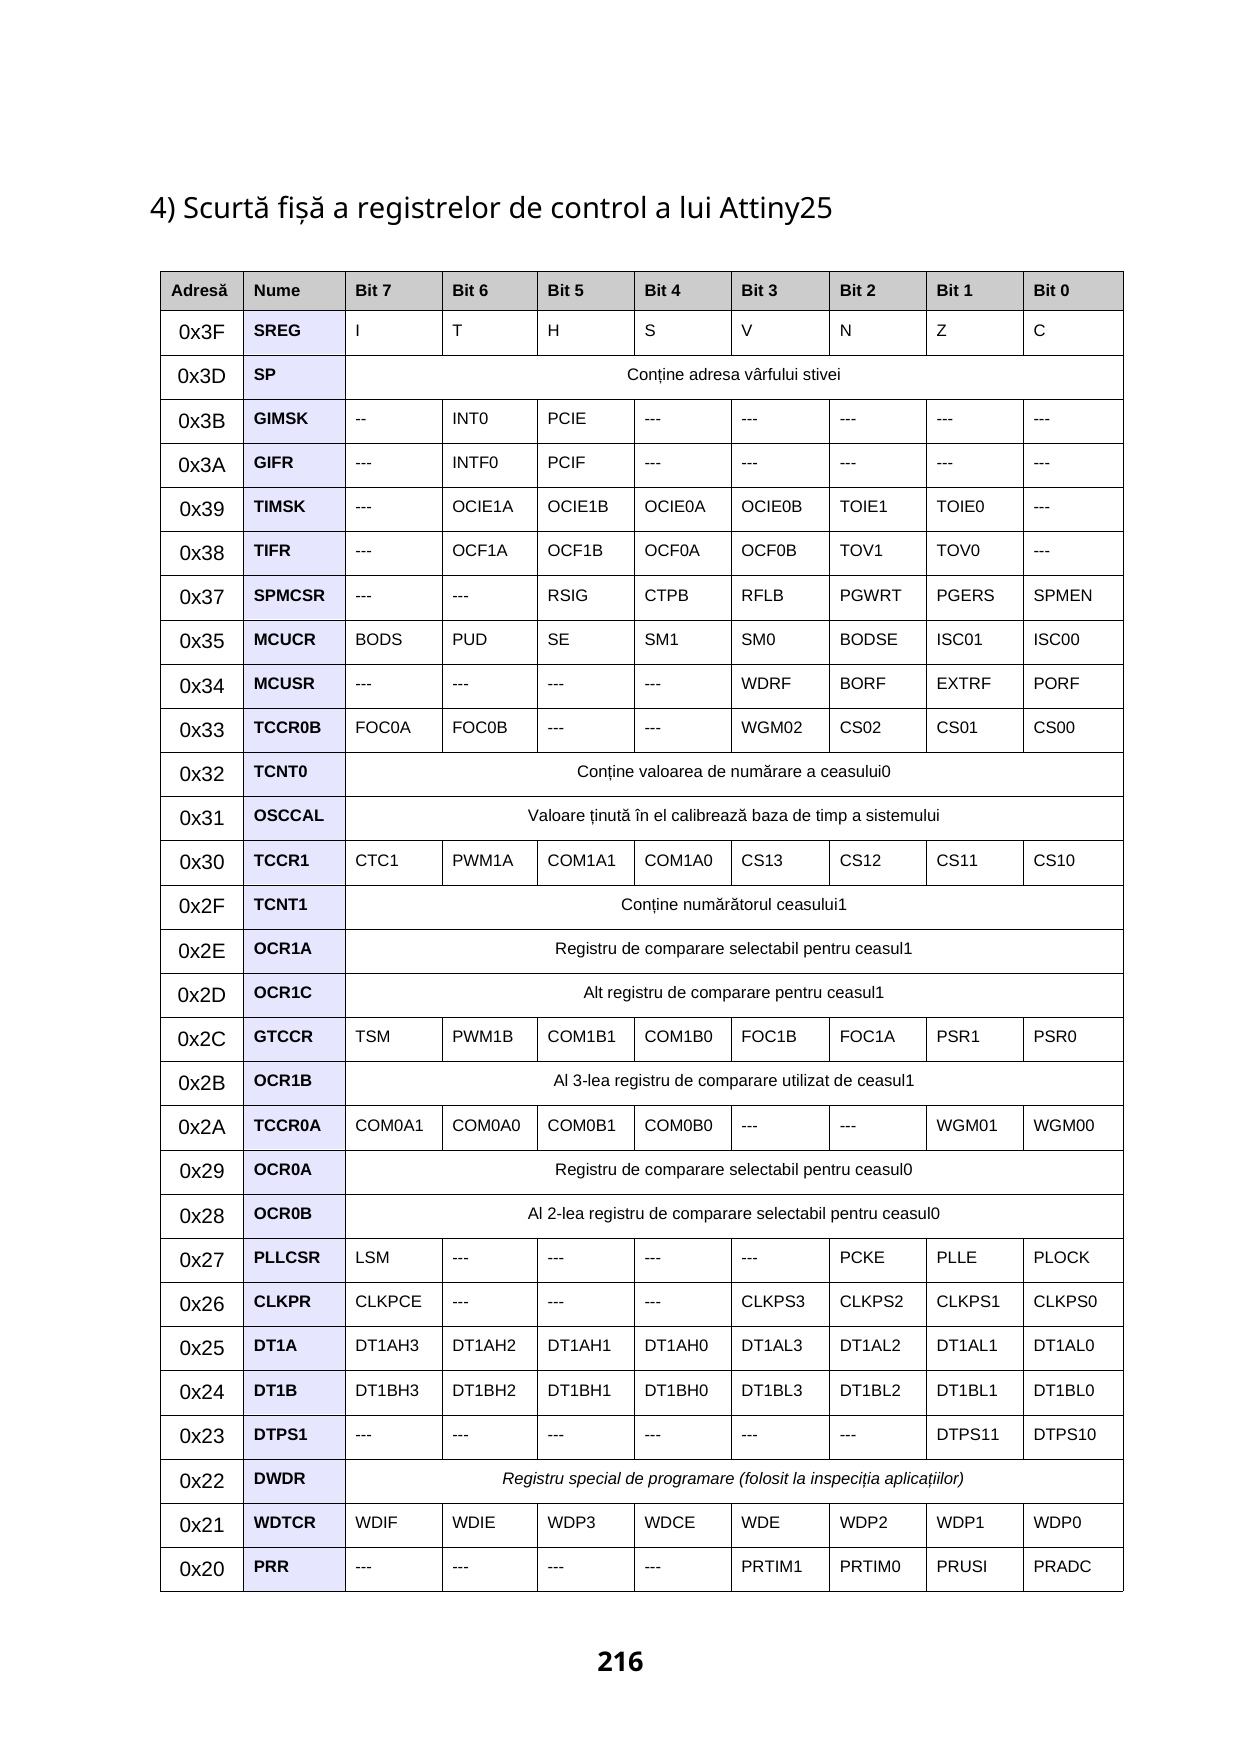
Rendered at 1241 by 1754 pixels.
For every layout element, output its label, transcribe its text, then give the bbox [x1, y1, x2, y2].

table_cell PRR [244, 1548, 345, 1591]
table_cell FOC0B [443, 709, 537, 752]
table_cell MCUCR [244, 621, 345, 664]
table_cell --- [1024, 444, 1123, 487]
table_header Bit 3 [732, 272, 829, 310]
table_cell --- [346, 532, 442, 575]
table_cell ISC00 [1024, 621, 1123, 664]
table_cell DT1BH2 [443, 1371, 537, 1414]
table_cell 0x32 [161, 753, 243, 796]
table_cell Alt registru de comparare pentru ceasul1 [346, 974, 1123, 1017]
table_cell OCR1A [244, 930, 345, 973]
table_cell TCCR1 [244, 841, 345, 884]
table_cell FOC1B [732, 1018, 829, 1061]
table_cell --- [346, 444, 442, 487]
table_cell 0x38 [161, 532, 243, 575]
table_cell TOV1 [830, 532, 926, 575]
table_cell WDP1 [927, 1504, 1023, 1547]
table_cell --- [538, 709, 634, 752]
table_cell WDE [732, 1504, 829, 1547]
table_cell ISC01 [927, 621, 1023, 664]
table_cell EXTRF [927, 665, 1023, 708]
table_cell COM1A0 [635, 841, 731, 884]
table_cell Z [927, 311, 1023, 354]
table_cell --- [635, 1416, 731, 1459]
table_cell INTF0 [443, 444, 537, 487]
table_cell OCF0A [635, 532, 731, 575]
table_cell --- [1024, 488, 1123, 531]
table_cell FOC0A [346, 709, 442, 752]
table_cell --- [443, 1416, 537, 1459]
table_cell --- [927, 444, 1023, 487]
table_cell --- [346, 488, 442, 531]
table_cell 0x26 [161, 1283, 243, 1326]
table_cell WDRF [732, 665, 829, 708]
table_cell TCCR0A [244, 1106, 345, 1149]
table_cell OCR0A [244, 1151, 345, 1194]
table_cell OCIE1A [443, 488, 537, 531]
table_cell PORF [1024, 665, 1123, 708]
table_cell 0x3B [161, 400, 243, 443]
table_cell PUD [443, 621, 537, 664]
table_cell DT1AL2 [830, 1327, 926, 1370]
table_cell --- [1024, 400, 1123, 443]
table_cell 0x3F [161, 311, 243, 354]
table_cell DT1BL1 [927, 1371, 1023, 1414]
table_cell WDP3 [538, 1504, 634, 1547]
table_cell Registru special de programare (folosit la inspeciția aplicațiilor) [346, 1460, 1123, 1503]
table_cell COM0A0 [443, 1106, 537, 1149]
table_header Bit 4 [635, 272, 731, 310]
table_cell OCR1C [244, 974, 345, 1017]
table_cell PRADC [1024, 1548, 1123, 1591]
table_cell WDP0 [1024, 1504, 1123, 1547]
table_cell SPMCSR [244, 576, 345, 619]
table_cell 0x24 [161, 1371, 243, 1414]
table_header Bit 0 [1024, 272, 1123, 310]
table_cell 0x35 [161, 621, 243, 664]
table_cell CLKPS1 [927, 1283, 1023, 1326]
table_cell WDCE [635, 1504, 731, 1547]
table_cell CS11 [927, 841, 1023, 884]
table_cell DT1AL3 [732, 1327, 829, 1370]
table_cell TOV0 [927, 532, 1023, 575]
table_cell --- [635, 1239, 731, 1282]
table_cell PCIE [538, 400, 634, 443]
table_cell CS02 [830, 709, 926, 752]
table_cell MCUSR [244, 665, 345, 708]
table_cell INT0 [443, 400, 537, 443]
table_cell --- [346, 1416, 442, 1459]
table_cell CLKPS3 [732, 1283, 829, 1326]
table_cell OCR1B [244, 1062, 345, 1105]
table_cell --- [732, 444, 829, 487]
table_cell --- [635, 1548, 731, 1591]
table_cell PRTIM0 [830, 1548, 926, 1591]
table_cell DT1BH3 [346, 1371, 442, 1414]
table_cell --- [443, 576, 537, 619]
table_cell SPMEN [1024, 576, 1123, 619]
table_cell DT1BL3 [732, 1371, 829, 1414]
table_cell PLOCK [1024, 1239, 1123, 1282]
table_cell GIMSK [244, 400, 345, 443]
table_cell CLKPCE [346, 1283, 442, 1326]
table_header Adresă [161, 272, 243, 310]
table_cell TSM [346, 1018, 442, 1061]
table_cell Al 3-lea registru de comparare utilizat de ceasul1 [346, 1062, 1123, 1105]
table_cell --- [927, 400, 1023, 443]
table_cell 0x33 [161, 709, 243, 752]
table_cell -- [346, 400, 442, 443]
table_cell --- [830, 1416, 926, 1459]
table_cell WGM02 [732, 709, 829, 752]
table_cell PGWRT [830, 576, 926, 619]
table_cell 0x29 [161, 1151, 243, 1194]
table_cell Valoare ținută în el calibrează baza de timp a sistemului [346, 797, 1123, 840]
table_cell PCKE [830, 1239, 926, 1282]
table_cell --- [732, 1106, 829, 1149]
table_cell OCIE1B [538, 488, 634, 531]
table_cell PCIF [538, 444, 634, 487]
table_cell LSM [346, 1239, 442, 1282]
table_cell COM0A1 [346, 1106, 442, 1149]
table_cell PRUSI [927, 1548, 1023, 1591]
table_cell CTPB [635, 576, 731, 619]
table_cell CS10 [1024, 841, 1123, 884]
table_cell T [443, 311, 537, 354]
table_cell --- [346, 576, 442, 619]
table_cell CLKPS2 [830, 1283, 926, 1326]
table_cell Conține adresa vârfului stivei [346, 356, 1123, 399]
table_cell --- [538, 1239, 634, 1282]
table_cell --- [346, 665, 442, 708]
table_cell 0x34 [161, 665, 243, 708]
table_cell SREG [244, 311, 345, 354]
table_cell DTPS11 [927, 1416, 1023, 1459]
table_cell 0x30 [161, 841, 243, 884]
table_header Bit 2 [830, 272, 926, 310]
table_cell COM1B1 [538, 1018, 634, 1061]
table_cell DTPS1 [244, 1416, 345, 1459]
table_cell WDP2 [830, 1504, 926, 1547]
table_cell PGERS [927, 576, 1023, 619]
table_cell Conține valoarea de numărare a ceasului0 [346, 753, 1123, 796]
table_cell CS00 [1024, 709, 1123, 752]
table_cell SP [244, 356, 345, 399]
table_cell DT1AH3 [346, 1327, 442, 1370]
table_cell --- [443, 1283, 537, 1326]
table_cell DT1AL1 [927, 1327, 1023, 1370]
table_cell 0x2A [161, 1106, 243, 1149]
table_cell PSR1 [927, 1018, 1023, 1061]
table_cell WGM00 [1024, 1106, 1123, 1149]
table_cell --- [635, 1283, 731, 1326]
table_cell --- [732, 1239, 829, 1282]
table_cell --- [443, 665, 537, 708]
table_cell --- [635, 444, 731, 487]
table_cell --- [830, 400, 926, 443]
table_cell TCNT0 [244, 753, 345, 796]
table_cell TOIE1 [830, 488, 926, 531]
table_cell OCF0B [732, 532, 829, 575]
table_header Bit 7 [346, 272, 442, 310]
table_cell --- [538, 1283, 634, 1326]
table_cell RSIG [538, 576, 634, 619]
table_cell PSR0 [1024, 1018, 1123, 1061]
table_cell PRTIM1 [732, 1548, 829, 1591]
table_cell Registru de comparare selectabil pentru ceasul0 [346, 1151, 1123, 1194]
table_cell TIMSK [244, 488, 345, 531]
table_cell CS01 [927, 709, 1023, 752]
table_cell --- [443, 1239, 537, 1282]
table_cell DT1AH2 [443, 1327, 537, 1370]
table_cell 0x2F [161, 886, 243, 929]
table_cell SM0 [732, 621, 829, 664]
table_cell DT1BH0 [635, 1371, 731, 1414]
table_cell V [732, 311, 829, 354]
table_cell SM1 [635, 621, 731, 664]
table_cell COM0B1 [538, 1106, 634, 1149]
table_cell TCCR0B [244, 709, 345, 752]
table_cell CLKPS0 [1024, 1283, 1123, 1326]
table_cell FOC1A [830, 1018, 926, 1061]
table_cell COM0B0 [635, 1106, 731, 1149]
table_cell 0x23 [161, 1416, 243, 1459]
table_cell OCF1B [538, 532, 634, 575]
table_cell WDIF [346, 1504, 442, 1547]
table_cell 0x21 [161, 1504, 243, 1547]
table_cell H [538, 311, 634, 354]
table_cell PLLCSR [244, 1239, 345, 1282]
table_cell I [346, 311, 442, 354]
table_cell N [830, 311, 926, 354]
table_cell --- [538, 1548, 634, 1591]
table_cell 0x27 [161, 1239, 243, 1282]
table_cell 0x2B [161, 1062, 243, 1105]
table_cell COM1B0 [635, 1018, 731, 1061]
table_cell DT1AH0 [635, 1327, 731, 1370]
table_cell Conține numărătorul ceasului1 [346, 886, 1123, 929]
table_header Nume [244, 272, 345, 310]
table_cell OCIE0B [732, 488, 829, 531]
table_cell 0x22 [161, 1460, 243, 1503]
table_cell WDIE [443, 1504, 537, 1547]
table_cell DT1BL2 [830, 1371, 926, 1414]
table_cell --- [635, 400, 731, 443]
table_cell --- [732, 1416, 829, 1459]
table_cell CS12 [830, 841, 926, 884]
table_cell 0x20 [161, 1548, 243, 1591]
table_cell --- [346, 1548, 442, 1591]
table_cell GIFR [244, 444, 345, 487]
table_cell DT1AL0 [1024, 1327, 1123, 1370]
table_cell TIFR [244, 532, 345, 575]
table_cell 0x3A [161, 444, 243, 487]
table_cell 0x39 [161, 488, 243, 531]
table_cell OCF1A [443, 532, 537, 575]
table_cell OCIE0A [635, 488, 731, 531]
table_cell BODS [346, 621, 442, 664]
table_cell DT1A [244, 1327, 345, 1370]
table_cell --- [830, 1106, 926, 1149]
table_cell 0x37 [161, 576, 243, 619]
table_cell --- [538, 1416, 634, 1459]
table_cell 0x25 [161, 1327, 243, 1370]
table_cell 0x3D [161, 356, 243, 399]
table_cell --- [732, 400, 829, 443]
table_cell TOIE0 [927, 488, 1023, 531]
table_cell TCNT1 [244, 886, 345, 929]
table_cell DWDR [244, 1460, 345, 1503]
table_cell DT1B [244, 1371, 345, 1414]
table_cell 0x31 [161, 797, 243, 840]
table_header Bit 5 [538, 272, 634, 310]
table_cell OSCCAL [244, 797, 345, 840]
table_cell --- [635, 709, 731, 752]
table_cell COM1A1 [538, 841, 634, 884]
table_cell DT1BL0 [1024, 1371, 1123, 1414]
table_cell WGM01 [927, 1106, 1023, 1149]
table_cell Registru de comparare selectabil pentru ceasul1 [346, 930, 1123, 973]
table_cell CS13 [732, 841, 829, 884]
table_cell SE [538, 621, 634, 664]
table_cell CTC1 [346, 841, 442, 884]
table_cell PWM1A [443, 841, 537, 884]
table_cell --- [1024, 532, 1123, 575]
table_cell 0x2C [161, 1018, 243, 1061]
table_cell CLKPR [244, 1283, 345, 1326]
table_cell RFLB [732, 576, 829, 619]
table_cell BODSE [830, 621, 926, 664]
table_cell DT1BH1 [538, 1371, 634, 1414]
table_cell OCR0B [244, 1195, 345, 1238]
table_cell DTPS10 [1024, 1416, 1123, 1459]
table_header Bit 6 [443, 272, 537, 310]
table_cell WDTCR [244, 1504, 345, 1547]
table_cell C [1024, 311, 1123, 354]
table_cell 0x2E [161, 930, 243, 973]
subtitle 4) Scurtă fișă a registrelor de control a lui Attiny25 [150, 187, 1091, 227]
table_cell --- [443, 1548, 537, 1591]
table_cell PWM1B [443, 1018, 537, 1061]
table_cell GTCCR [244, 1018, 345, 1061]
table_cell --- [538, 665, 634, 708]
table_cell PLLE [927, 1239, 1023, 1282]
table_cell S [635, 311, 731, 354]
table_cell --- [635, 665, 731, 708]
table_cell Al 2-lea registru de comparare selectabil pentru ceasul0 [346, 1195, 1123, 1238]
table_cell BORF [830, 665, 926, 708]
table_cell 0x2D [161, 974, 243, 1017]
table_cell DT1AH1 [538, 1327, 634, 1370]
table_cell --- [830, 444, 926, 487]
table_cell 0x28 [161, 1195, 243, 1238]
table_header Bit 1 [927, 272, 1023, 310]
